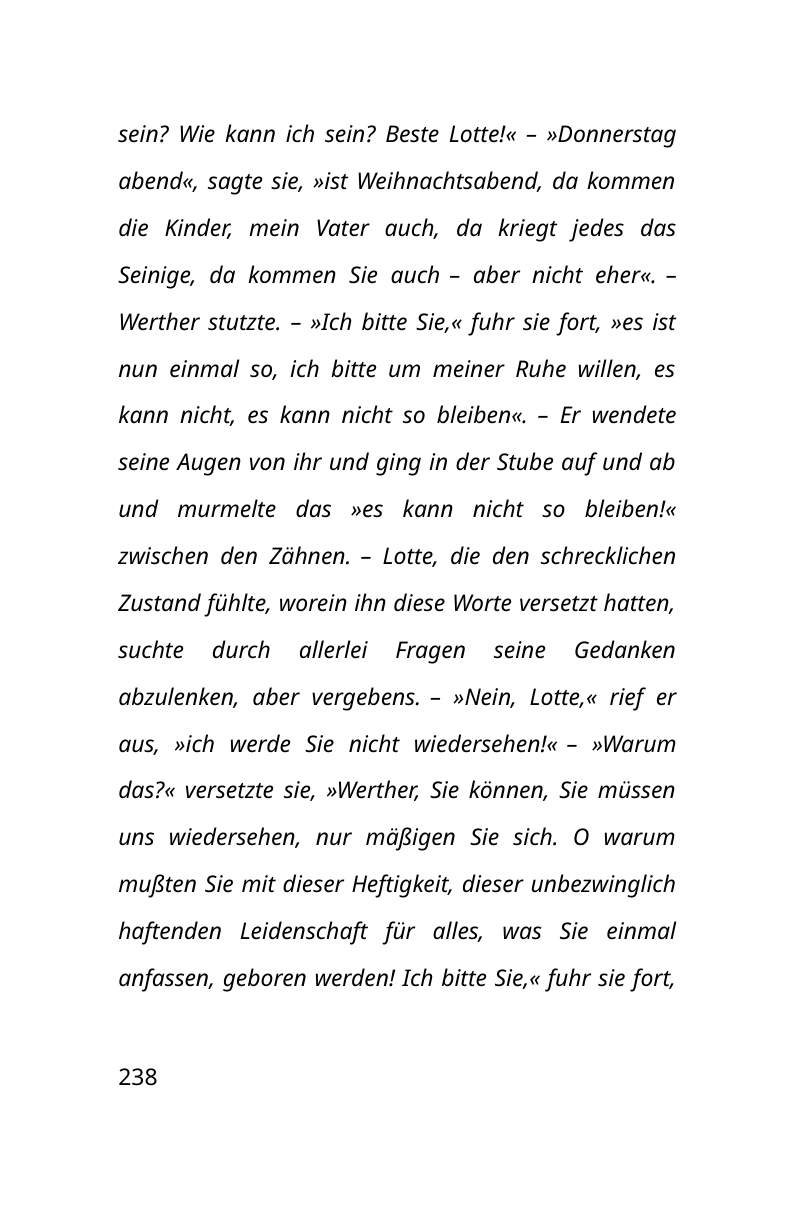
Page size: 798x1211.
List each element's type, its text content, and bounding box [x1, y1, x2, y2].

text sein? Wie kann ich sein? Beste Lotte!« – »Donnerstag abend«, sagte sie, »ist Weihnachtsabend, da kommen die Kinder, mein Vater auch, da kriegt jedes das Seinige, da kommen Sie auch – aber nicht eher«. – Werther stutzte. – »Ich bitte Sie,« fuhr sie fort, »es ist nun einmal so, ich bitte um meiner Ruhe willen, es kann nicht, es kann nicht so bleiben«. – Er wendete seine Augen von ihr und ging in der Stube auf und ab und murmelte das »es kann nicht so bleiben!« zwischen den Zähnen. – Lotte, die den schrecklichen Zustand fühlte, worein ihn diese Worte versetzt hatten, suchte durch allerlei Fragen seine Gedanken abzulenken, aber vergebens. – »Nein, Lotte,« rief er aus, »ich werde Sie nicht wiedersehen!« – »Warum das?« versetzte sie, »Werther, Sie können, Sie müssen uns wiedersehen, nur mäßigen Sie sich. O warum mußten Sie mit dieser Heftigkeit, dieser unbezwinglich haftenden Leidenschaft für alles, was Sie einmal anfassen, geboren werden! Ich bitte Sie,« fuhr sie fort, [118, 118, 679, 993]
